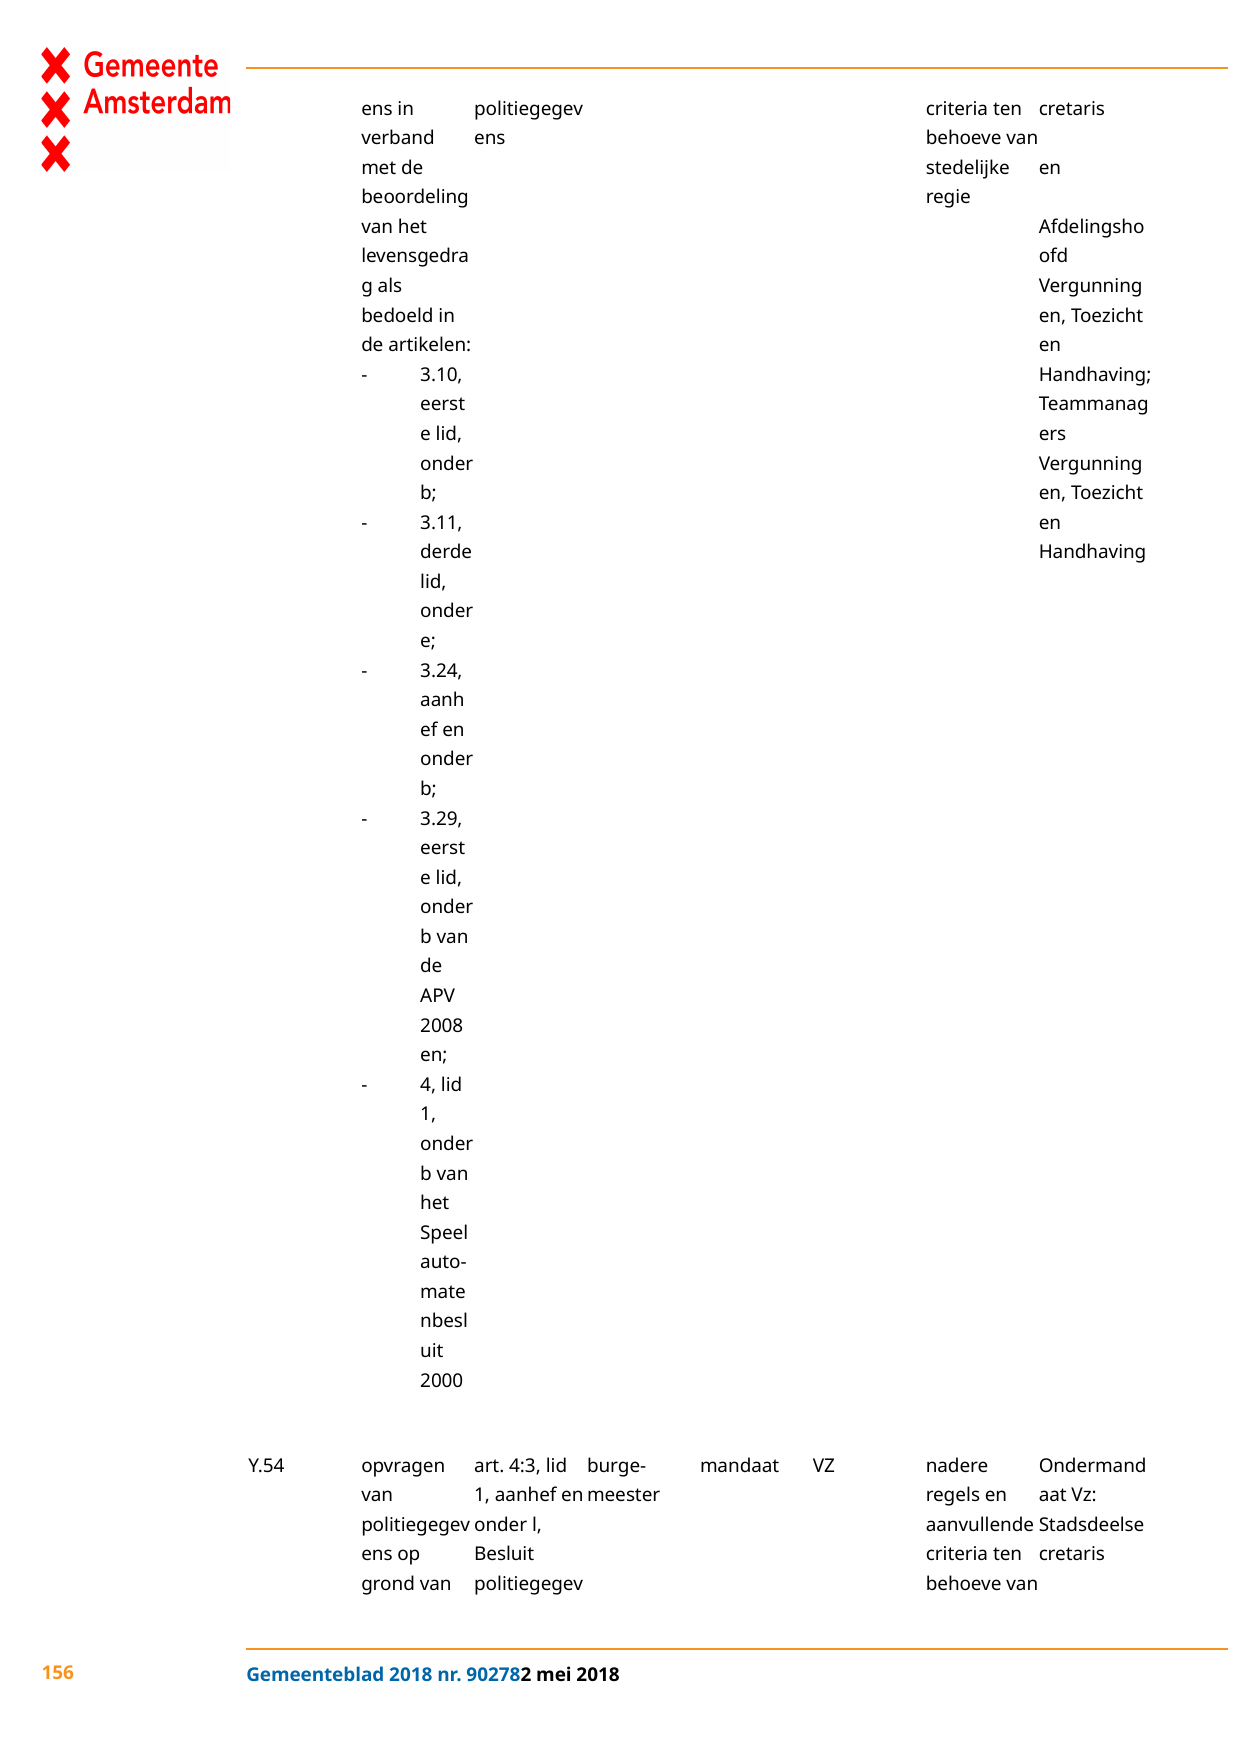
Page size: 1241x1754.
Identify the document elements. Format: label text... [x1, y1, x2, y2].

table_cell politiegegevens [474, 95, 587, 1422]
table_cell criteria ten behoeve van stedelijke regie [926, 95, 1038, 1422]
table_cell cretaris en Afdelingshoofd Vergunningen, Toezicht en Handhaving; Teammanagers Vergunningen, Toezicht en Handhaving [1039, 95, 1152, 1422]
table_cell [700, 95, 813, 1422]
table_cell nadere regels en aanvullende criteria ten behoeve van [926, 1422, 1038, 1596]
table_cell [813, 95, 926, 1422]
table_cell ens in verband met de beoordeling van het levensgedrag als bedoeld in de artikelen: 3.10, eerste lid, onder b; 3.11, derde lid, onder e; 3.24, aanhef en onder b; 3.29, eerste lid, onder b van de APV 2008 en; 4, lid 1, onder b van het Speelauto-matenbesluit 2000 [361, 95, 474, 1422]
table_cell mandaat [700, 1422, 813, 1596]
picture [41, 47, 231, 172]
table_cell opvragen van politiegegevens op grond van [361, 1422, 474, 1596]
table_cell art. 4:3, lid 1, aanhef en onder l, Besluit politiegegev [474, 1422, 587, 1596]
table_cell [248, 95, 361, 1422]
table_cell Y.54 [248, 1422, 361, 1596]
table_cell burge-meester [587, 1422, 700, 1596]
table_cell [587, 95, 700, 1422]
table_cell VZ [813, 1422, 926, 1596]
table_cell Ondermandaat Vz: Stadsdeelsecretaris [1039, 1422, 1152, 1596]
